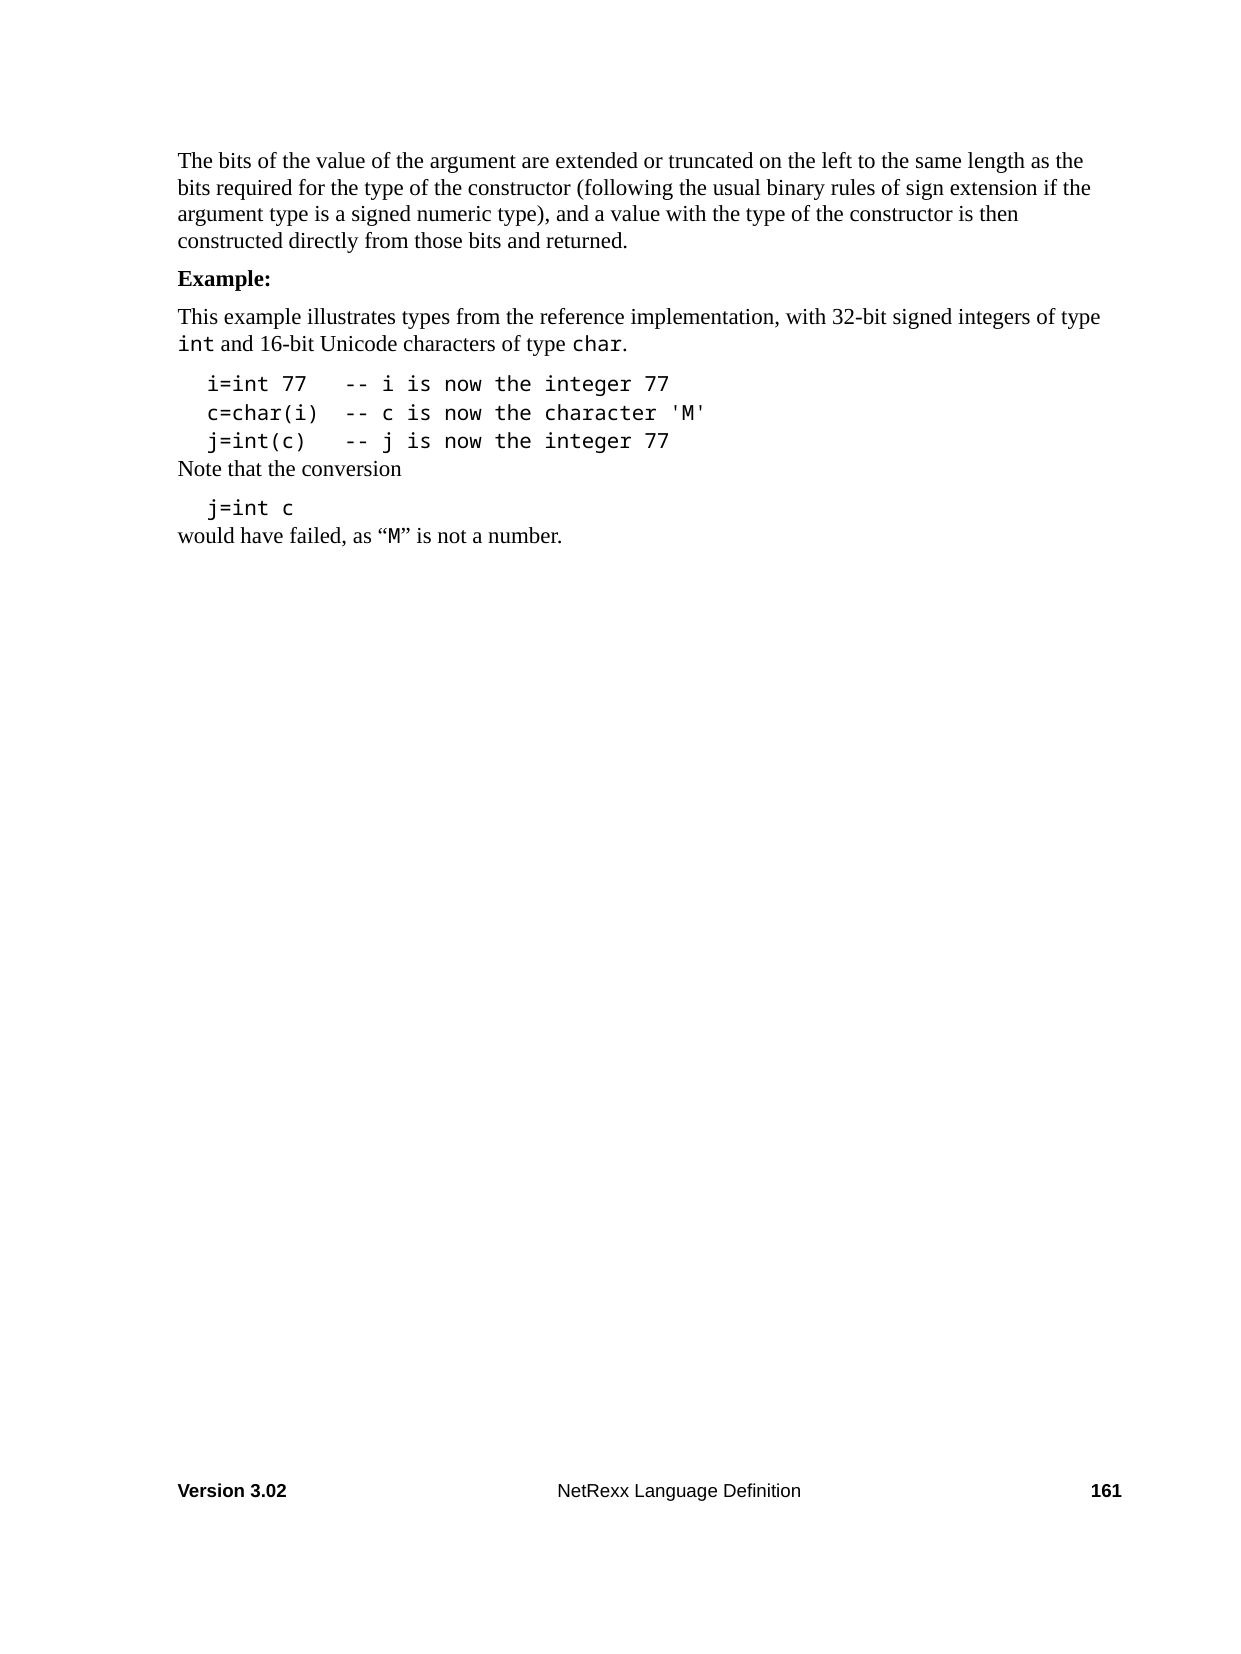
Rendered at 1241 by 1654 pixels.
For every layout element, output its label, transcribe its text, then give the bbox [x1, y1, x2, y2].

text The bits of the value of the argument are extended or truncated on the left to the same length as the bits required for the type of the constructor (following the usual binary rules of sign extension if the argument type is a signed numeric type), and a value with the type of the constructor is then constructed directly from those bits and returned. [177, 148, 1122, 253]
text This example illustrates types from the reference implementation, with 32-bit signed integers of type int and 16-bit Unicode characters of type char. [177, 303, 1122, 358]
text Note that the conversion [177, 455, 1122, 481]
text j=int c [207, 493, 1122, 521]
text Example: [177, 265, 1122, 291]
text i=int 77 -- i is now the integer 77 c=char(i) -- c is now the character 'M' j=int(c) -- j is now the integer 77 [207, 369, 1122, 455]
text would have failed, as “M” is not a number. [177, 521, 1122, 550]
